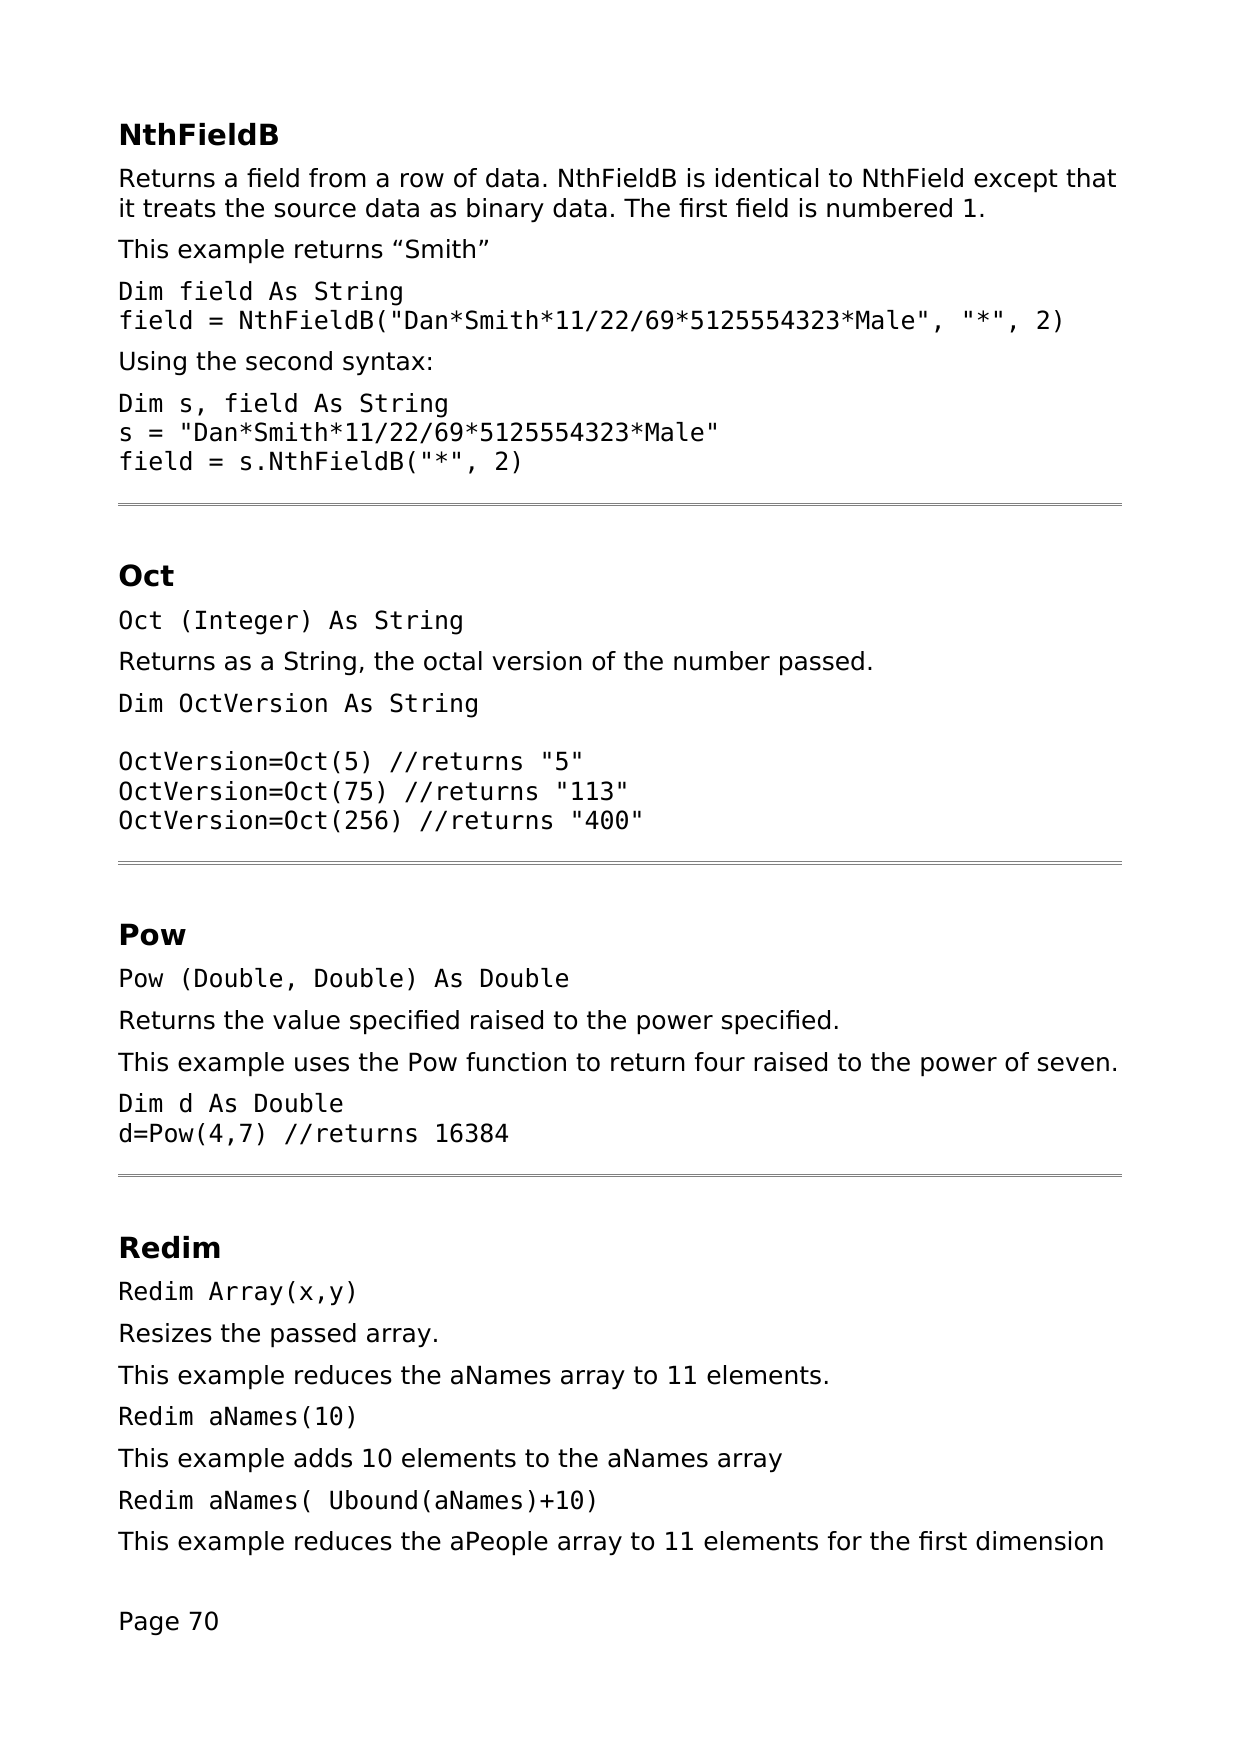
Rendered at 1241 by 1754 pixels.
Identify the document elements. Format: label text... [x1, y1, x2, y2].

text Pow (Double, Double) As Double [118, 965, 1122, 994]
text Redim aNames(10) [118, 1403, 1122, 1432]
text Dim field As String field = NthFieldB("Dan*Smith*11/22/69*5125554323*Male", "*", 2) [118, 277, 1122, 335]
text Dim OctVersion As String OctVersion=Oct(5) //returns "5" OctVersion=Oct(75) //returns "113" OctVersion=Oct(256) //returns "400" [118, 689, 1122, 835]
text Redim Array(x,y) [118, 1278, 1122, 1307]
subtitle Redim [118, 1231, 1122, 1265]
text Returns as a String, the octal version of the number passed. [118, 648, 1122, 677]
text This example uses the Pow function to return four raised to the power of seven. [118, 1048, 1122, 1077]
text Dim d As Double d=Pow(4,7) //returns 16384 [118, 1090, 1122, 1148]
text Returns the value specified raised to the power specified. [118, 1006, 1122, 1036]
text This example reduces the aNames array to 11 elements. [118, 1361, 1122, 1390]
text Returns a field from a row of data. NthFieldB is identical to NthField except that it treats the source data as binary data. The first field is numbered 1. [118, 164, 1122, 223]
text Dim s, field As String s = "Dan*Smith*11/22/69*5125554323*Male" field = s.NthFieldB("*", 2) [118, 389, 1122, 476]
text Resizes the passed array. [118, 1319, 1122, 1348]
text Using the second syntax: [118, 347, 1122, 376]
text This example returns “Smith” [118, 235, 1122, 264]
subtitle Oct [118, 559, 1122, 593]
text This example adds 10 elements to the aNames array [118, 1444, 1122, 1473]
text Redim aNames( Ubound(aNames)+10) [118, 1486, 1122, 1515]
subtitle NthFieldB [118, 118, 1122, 152]
text This example reduces the aPeople array to 11 elements for the first dimension [118, 1528, 1122, 1557]
text Oct (Integer) As String [118, 606, 1122, 635]
subtitle Pow [118, 918, 1122, 952]
